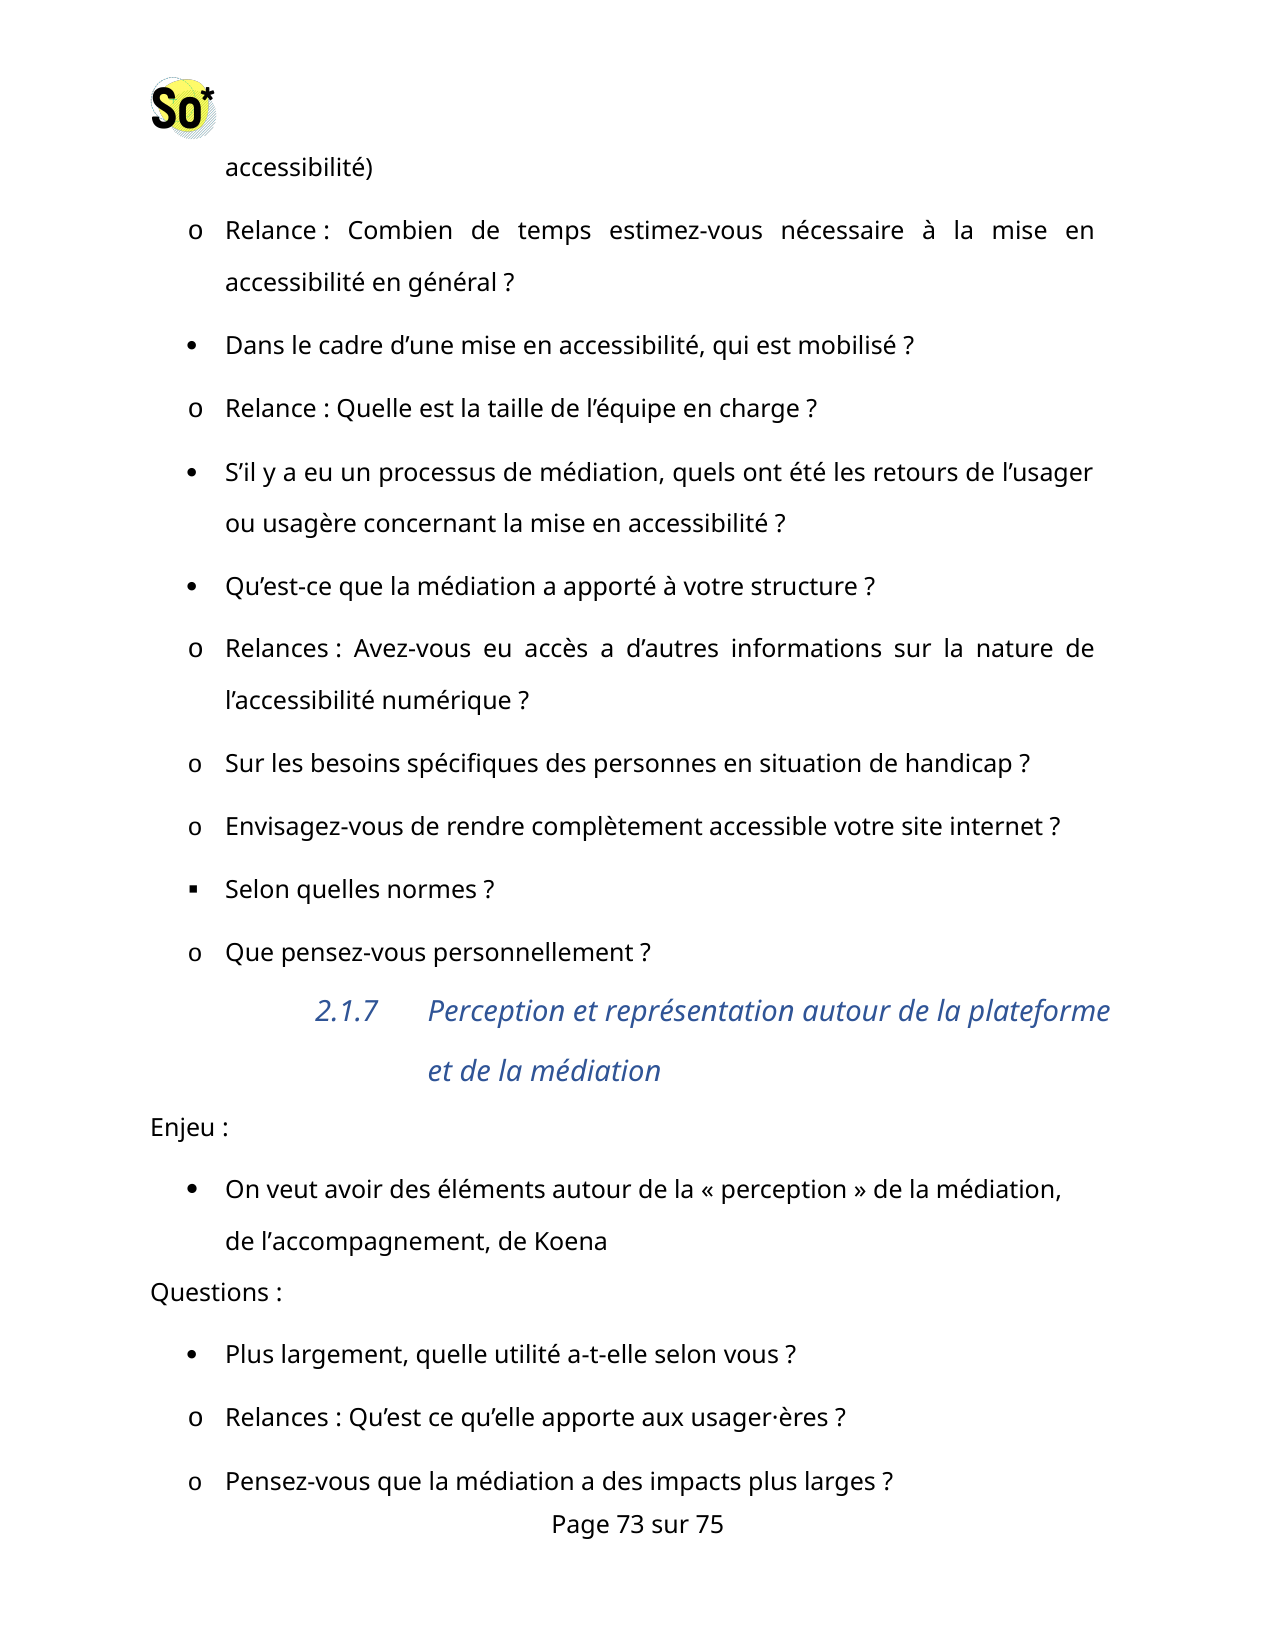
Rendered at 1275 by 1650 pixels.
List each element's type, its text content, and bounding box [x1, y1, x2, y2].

list Sur les besoins spécifiques des personnes en situation de handicap ? [187, 746, 1096, 780]
list Relance : Quelle est la taille de l’équipe en charge ? [187, 390, 1096, 425]
text Questions : [150, 1274, 1125, 1308]
text Enjeu : [150, 1109, 1125, 1143]
list S’il y a eu un processus de médiation, quels ont été les retours de l’usager ou usagère concernant la mise en accessibilité ? [187, 454, 1096, 539]
list Plus largement, quelle utilité a-t-elle selon vous ? [187, 1337, 1096, 1371]
list accessibilité) [187, 150, 1096, 184]
list Relances : Qu’est ce qu’elle apporte aux usager·ères ? [187, 1400, 1096, 1435]
list Qu’est-ce que la médiation a apporté à votre structure ? [187, 568, 1096, 602]
list Pensez-vous que la médiation a des impacts plus larges ? [187, 1464, 1096, 1498]
picture [150, 75, 217, 142]
list Selon quelles normes ? [187, 872, 1096, 906]
list Envisagez-vous de rendre complètement accessible votre site internet ? [187, 809, 1096, 843]
list Que pensez-vous personnellement ? [187, 935, 1096, 969]
list Relance : Combien de temps estimez-vous nécessaire à la mise en accessibilité en général ? [187, 213, 1096, 299]
list On veut avoir des éléments autour de la « perception » de la médiation, de l’accompagnement, de Koena [187, 1172, 1096, 1257]
subtitle Perception et représentation autour de la plateforme et de la médiation [315, 990, 1125, 1089]
list Relances : Avez-vous eu accès a d’autres informations sur la nature de l’accessibilité numérique ? [187, 631, 1096, 717]
list Dans le cadre d’une mise en accessibilité, qui est mobilisé ? [187, 327, 1096, 362]
